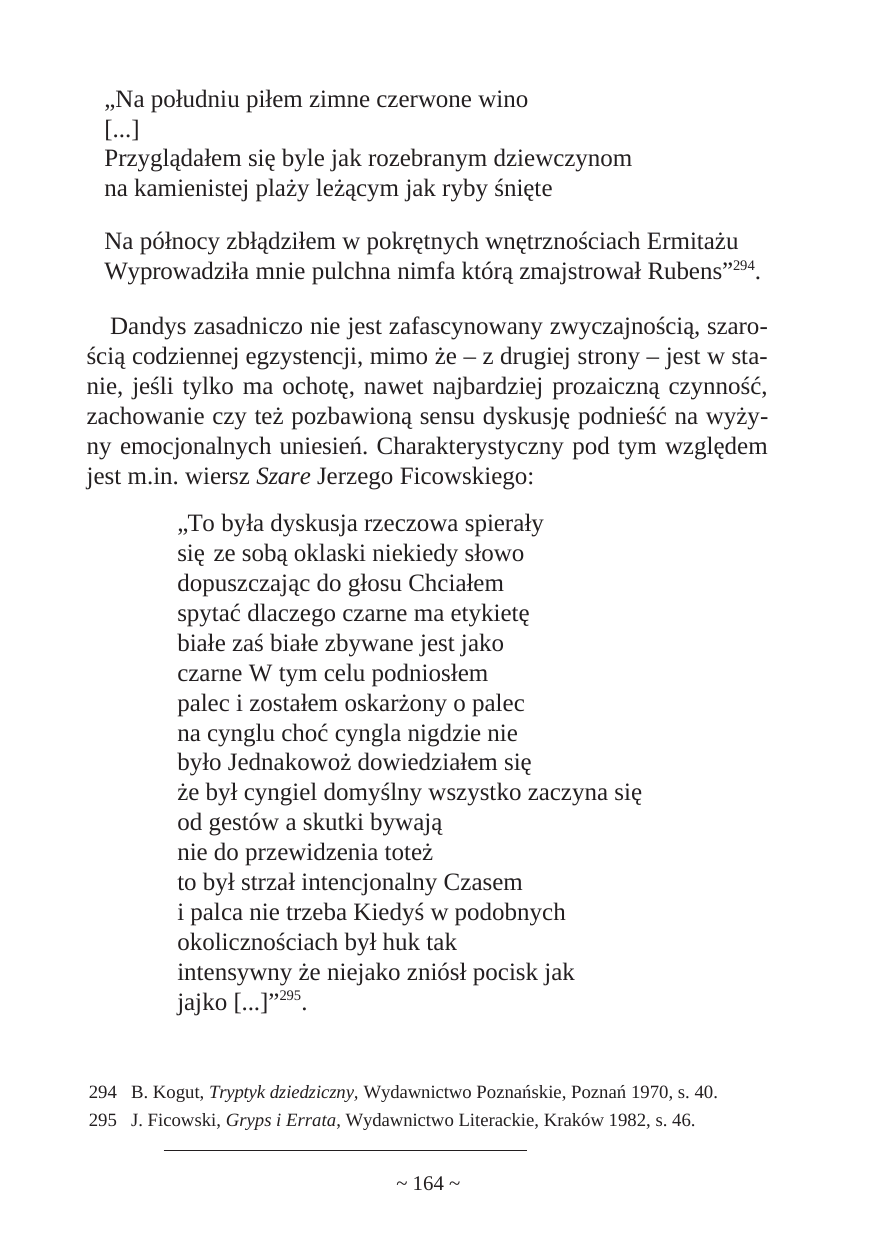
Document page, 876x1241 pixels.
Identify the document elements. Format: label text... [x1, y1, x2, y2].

text spytać dlaczego czarne ma etykietę białe zaś białe zbywane jest jako czarne W tym celu podniosłem palec i zostałem oskarżony o palec na cynglu choć cyngla nigdzie nie [177, 598, 546, 746]
list J. Ficowski, Gryps i Errata, Wydawnictwo Literackie, Kraków 1982, s. 46. [88, 1109, 720, 1130]
text było Jednakowoż dowiedziałem się [177, 747, 770, 776]
text to był strzał intencjonalny Czasem [177, 867, 770, 896]
text intensywny że niejako zniósł pocisk jak jajko [...]”295. [177, 957, 575, 1016]
text Przyglądałem się byle jak rozebranym dziewczynom na kamienistej plaży leżącym jak ryby śnięte [104, 143, 635, 202]
text i palca nie trzeba Kiedyś w podobnych okolicznościach był huk tak [177, 897, 566, 956]
text Na północy zbłądziłem w pokrętnych wnętrznościach Ermitażu Wyprowadziła mnie pulchna nimfa którą zmajstrował Rubens”294. [104, 226, 765, 285]
text ~ 164 ~ [396, 1172, 462, 1196]
text „Na południu piłem zimne czerwone wino [...] [104, 84, 531, 142]
text Dandys zasadniczo nie jest zafascynowany zwyczajnością, szaro- ścią codziennej egzystencji, mimo że – z drugiej strony – jest w sta- nie, jeśli tylko ma ochotę, nawet najbardziej prozaiczną czynność, zachowanie czy też pozbawioną sensu dyskusję podnieść na wyży- ny emocjonalnych uniesień. Charakterystyczny pod tym względem jest m.in. wiersz Szare Jerzego Ficowskiego: [86, 311, 768, 489]
text nie do przewidzenia toteż [177, 837, 770, 866]
text „To była dyskusja rzeczowa spierały się ze sobą oklaski niekiedy słowo dopuszczając do głosu Chciałem [177, 508, 578, 597]
text że był cyngiel domyślny wszystko zaczyna się od gestów a skutki bywają [177, 777, 643, 836]
list B. Kogut, Tryptyk dziedziczny, Wydawnictwo Poznańskie, Poznań 1970, s. 40. [88, 1081, 720, 1102]
